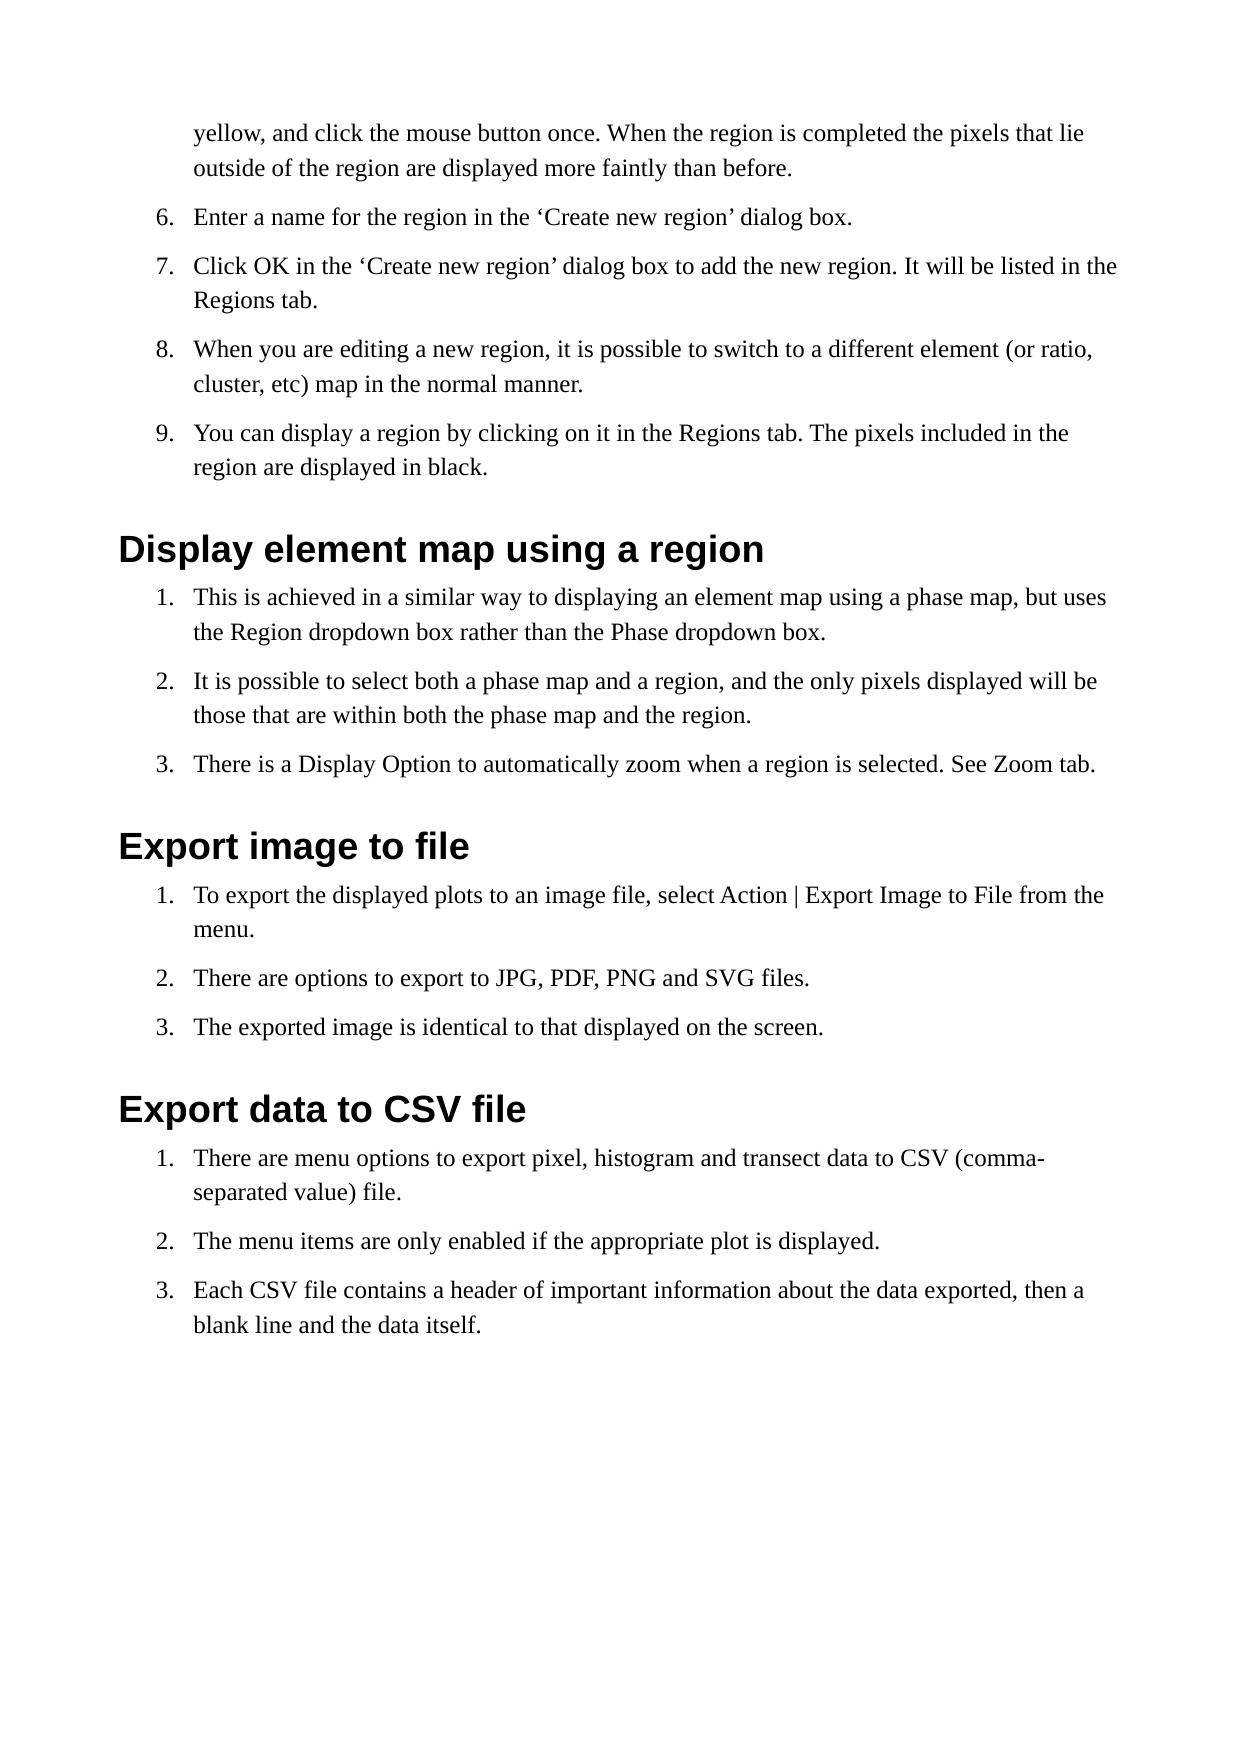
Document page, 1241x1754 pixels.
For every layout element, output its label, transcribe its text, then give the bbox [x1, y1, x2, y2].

list The menu items are only enabled if the appropriate plot is displayed. [156, 1226, 1122, 1255]
list Each CSV file contains a header of important information about the data exported, then a blank line and the data itself. [156, 1275, 1122, 1338]
subtitle Export image to file [118, 824, 1122, 867]
list There are options to export to JPG, PDF, PNG and SVG files. [156, 963, 1122, 992]
list There are menu options to export pixel, histogram and transect data to CSV (comma-separated value) file. [156, 1143, 1122, 1206]
subtitle Export data to CSV file [118, 1086, 1122, 1130]
list yellow, and click the mouse button once. When the region is completed the pixels that lie outside of the region are displayed more faintly than before. [156, 118, 1122, 181]
list You can display a region by clicking on it in the Regions tab. The pixels included in the region are displayed in black. [156, 418, 1122, 481]
list The exported image is identical to that displayed on the screen. [156, 1012, 1122, 1041]
subtitle Display element map using a region [118, 526, 1122, 570]
list It is possible to select both a phase map and a region, and the only pixels displayed will be those that are within both the phase map and the region. [156, 666, 1122, 729]
list Enter a name for the region in the ‘Create new region’ dialog box. [156, 202, 1122, 230]
list This is achieved in a similar way to displaying an element map using a phase map, but uses the Region dropdown box rather than the Phase dropdown box. [156, 582, 1122, 646]
list There is a Display Option to automatically zoom when a region is selected. See Zoom tab. [156, 749, 1122, 778]
list Click OK in the ‘Create new region’ dialog box to add the new region. It will be listed in the Regions tab. [156, 251, 1122, 314]
list When you are editing a new region, it is possible to switch to a different element (or ratio, cluster, etc) map in the normal manner. [156, 334, 1122, 397]
list To export the displayed plots to an image file, select Action | Export Image to File from the menu. [156, 880, 1122, 943]
